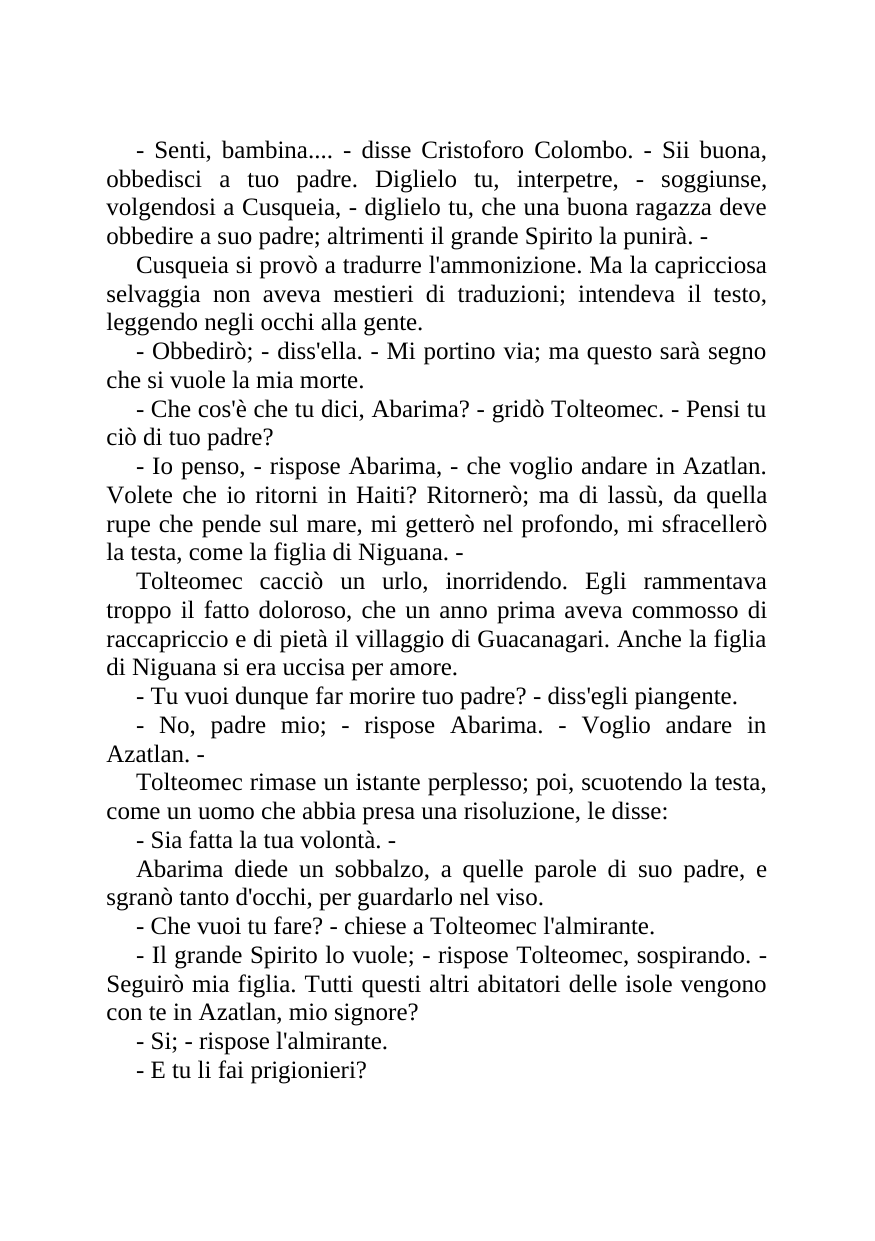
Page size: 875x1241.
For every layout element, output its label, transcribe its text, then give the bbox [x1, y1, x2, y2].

text - Obbedirò; - diss'ella. - Mi portino via; ma questo sarà segno che si vuole la mia morte. [106, 336, 768, 394]
text Tolteomec cacciò un urlo, inorridendo. Egli rammentava troppo il fatto doloroso, che un anno prima aveva commosso di raccapriccio e di pietà il villaggio di Guacanagari. Anche la figlia di Niguana si era uccisa per amore. [106, 566, 768, 681]
text - Senti, bambina.... - disse Cristoforo Colombo. - Sii buona, obbedisci a tuo padre. Diglielo tu, interpetre, - soggiunse, volgendosi a Cusqueia, - diglielo tu, che una buona ragazza deve obbedire a suo padre; altrimenti il grande Spirito la punirà. - [106, 135, 768, 250]
text - Che vuoi tu fare? - chiese a Tolteomec l'almirante. [106, 911, 768, 940]
text - Si; - rispose l'almirante. [106, 1026, 768, 1055]
text Tolteomec rimase un istante perplesso; poi, scuotendo la testa, come un uomo che abbia presa una risoluzione, le disse: [106, 767, 768, 825]
text - Che cos'è che tu dici, Abarima? - gridò Tolteomec. - Pensi tu ciò di tuo padre? [106, 394, 768, 451]
text - E tu li fai prigionieri? [106, 1055, 768, 1084]
text - Io penso, - rispose Abarima, - che voglio andare in Azatlan. Volete che io ritorni in Haiti? Ritornerò; ma di lassù, da quella rupe che pende sul mare, mi getterò nel profondo, mi sfracellerò la testa, come la figlia di Niguana. - [106, 451, 768, 566]
text - No, padre mio; - rispose Abarima. - Voglio andare in Azatlan. - [106, 710, 768, 767]
text Abarima diede un sobbalzo, a quelle parole di suo padre, e sgranò tanto d'occhi, per guardarlo nel viso. [106, 854, 768, 911]
text - Tu vuoi dunque far morire tuo padre? - diss'egli piangente. [106, 681, 768, 710]
text Cusqueia si provò a tradurre l'ammonizione. Ma la capricciosa selvaggia non aveva mestieri di traduzioni; intendeva il testo, leggendo negli occhi alla gente. [106, 250, 768, 336]
text - Sia fatta la tua volontà. - [106, 825, 768, 854]
text - Il grande Spirito lo vuole; - rispose Tolteomec, sospirando. - Seguirò mia figlia. Tutti questi altri abitatori delle isole vengono con te in Azatlan, mio signore? [106, 940, 768, 1026]
